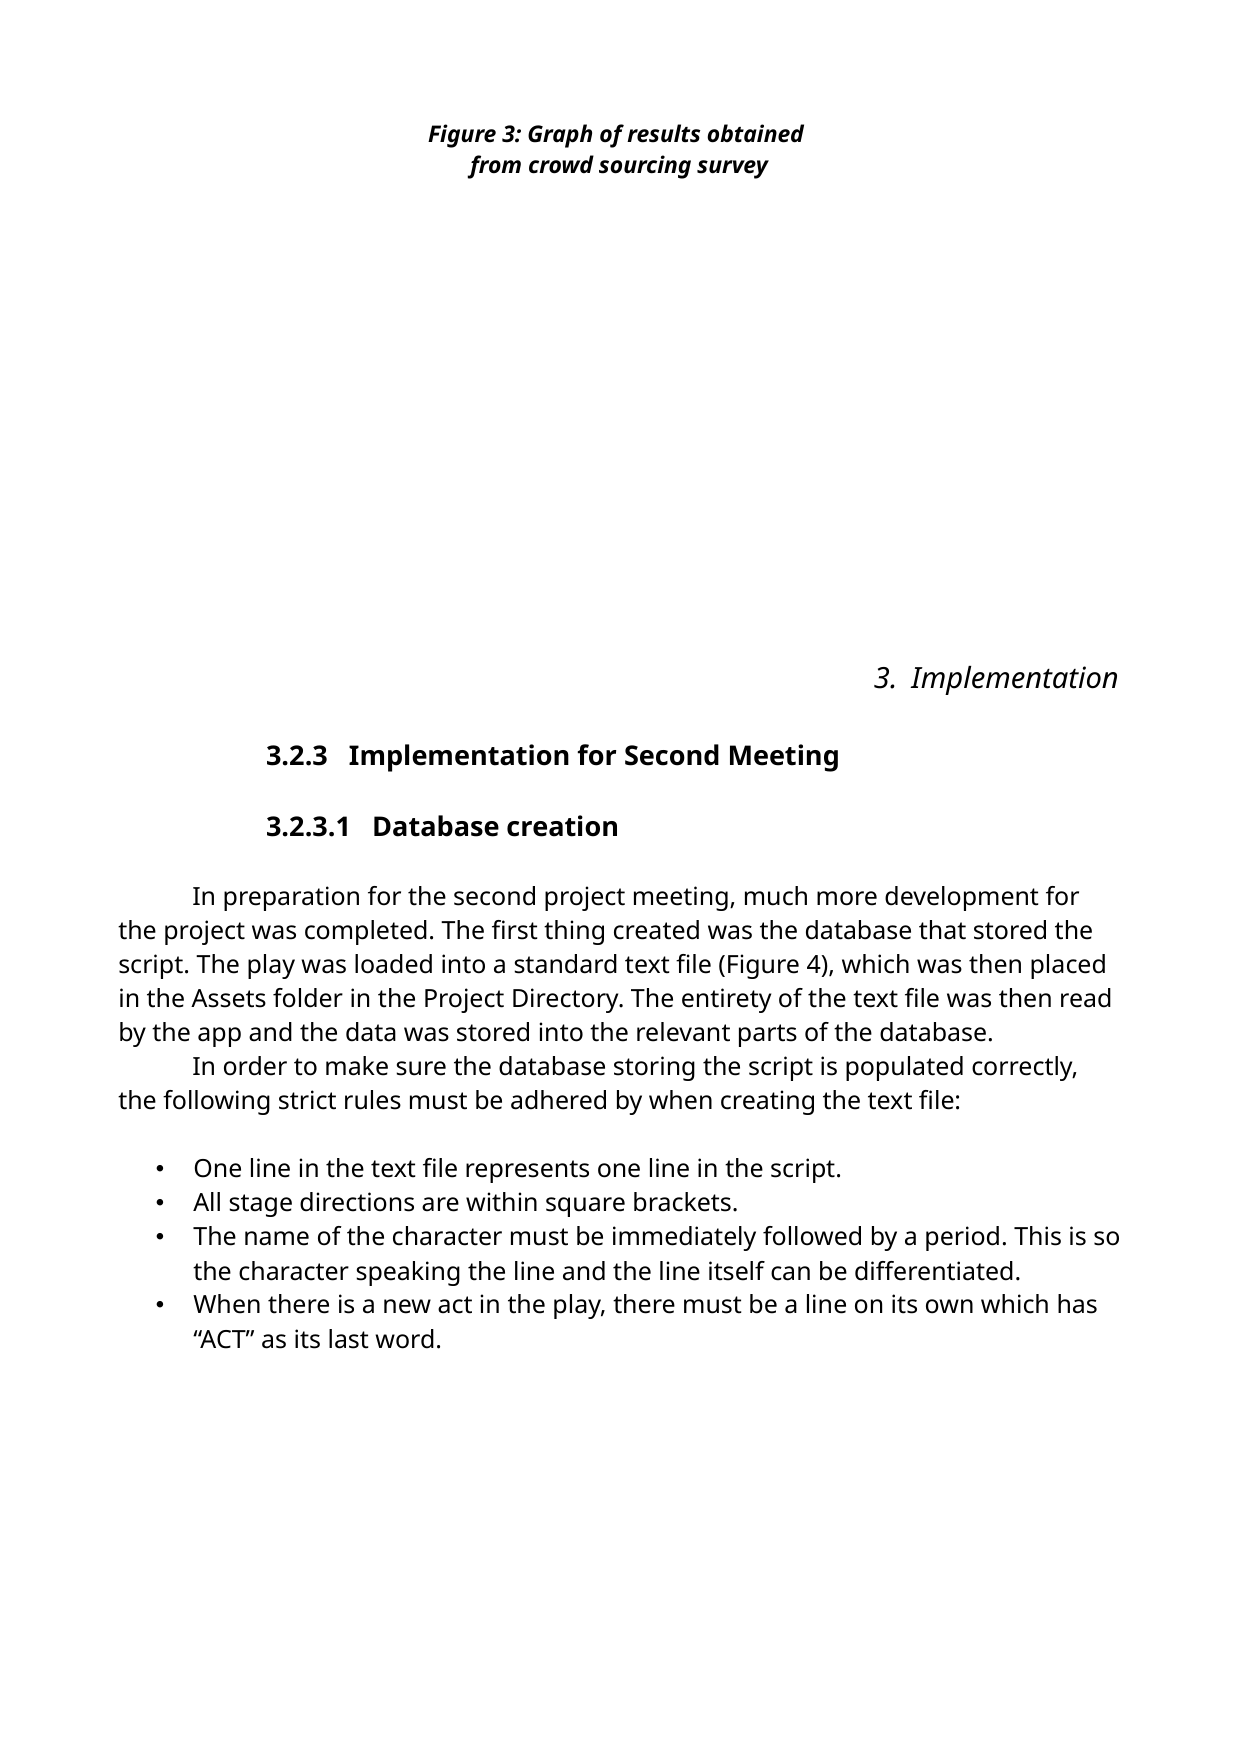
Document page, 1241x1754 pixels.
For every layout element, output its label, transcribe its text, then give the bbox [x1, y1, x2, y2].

text Figure 3: Graph of results obtained [118, 118, 1122, 149]
list One line in the text file represents one line in the script. [156, 1151, 1122, 1185]
text 3.2.3.1 Database creation [118, 807, 1122, 844]
list Implementation [493, 657, 1122, 697]
list The name of the character must be immediately followed by a period. This is so the character speaking the line and the line itself can be differentiated. [156, 1219, 1122, 1287]
list When there is a new act in the play, there must be a line on its own which has “ACT” as its last word. [156, 1287, 1122, 1355]
text 3.2.3 Implementation for Second Meeting [118, 737, 1122, 773]
text In order to make sure the database storing the script is populated correctly, the following strict rules must be adhered by when creating the text file: [118, 1049, 1122, 1117]
text In preparation for the second project meeting, much more development for the project was completed. The first thing created was the database that stored the script. The play was loaded into a standard text file (Figure 4), which was then placed in the Assets folder in the Project Directory. The entirety of the text file was then read by the app and the data was stored into the relevant parts of the database. [118, 878, 1122, 1049]
list All stage directions are within square brackets. [156, 1185, 1122, 1219]
text from crowd sourcing survey [118, 149, 1122, 181]
